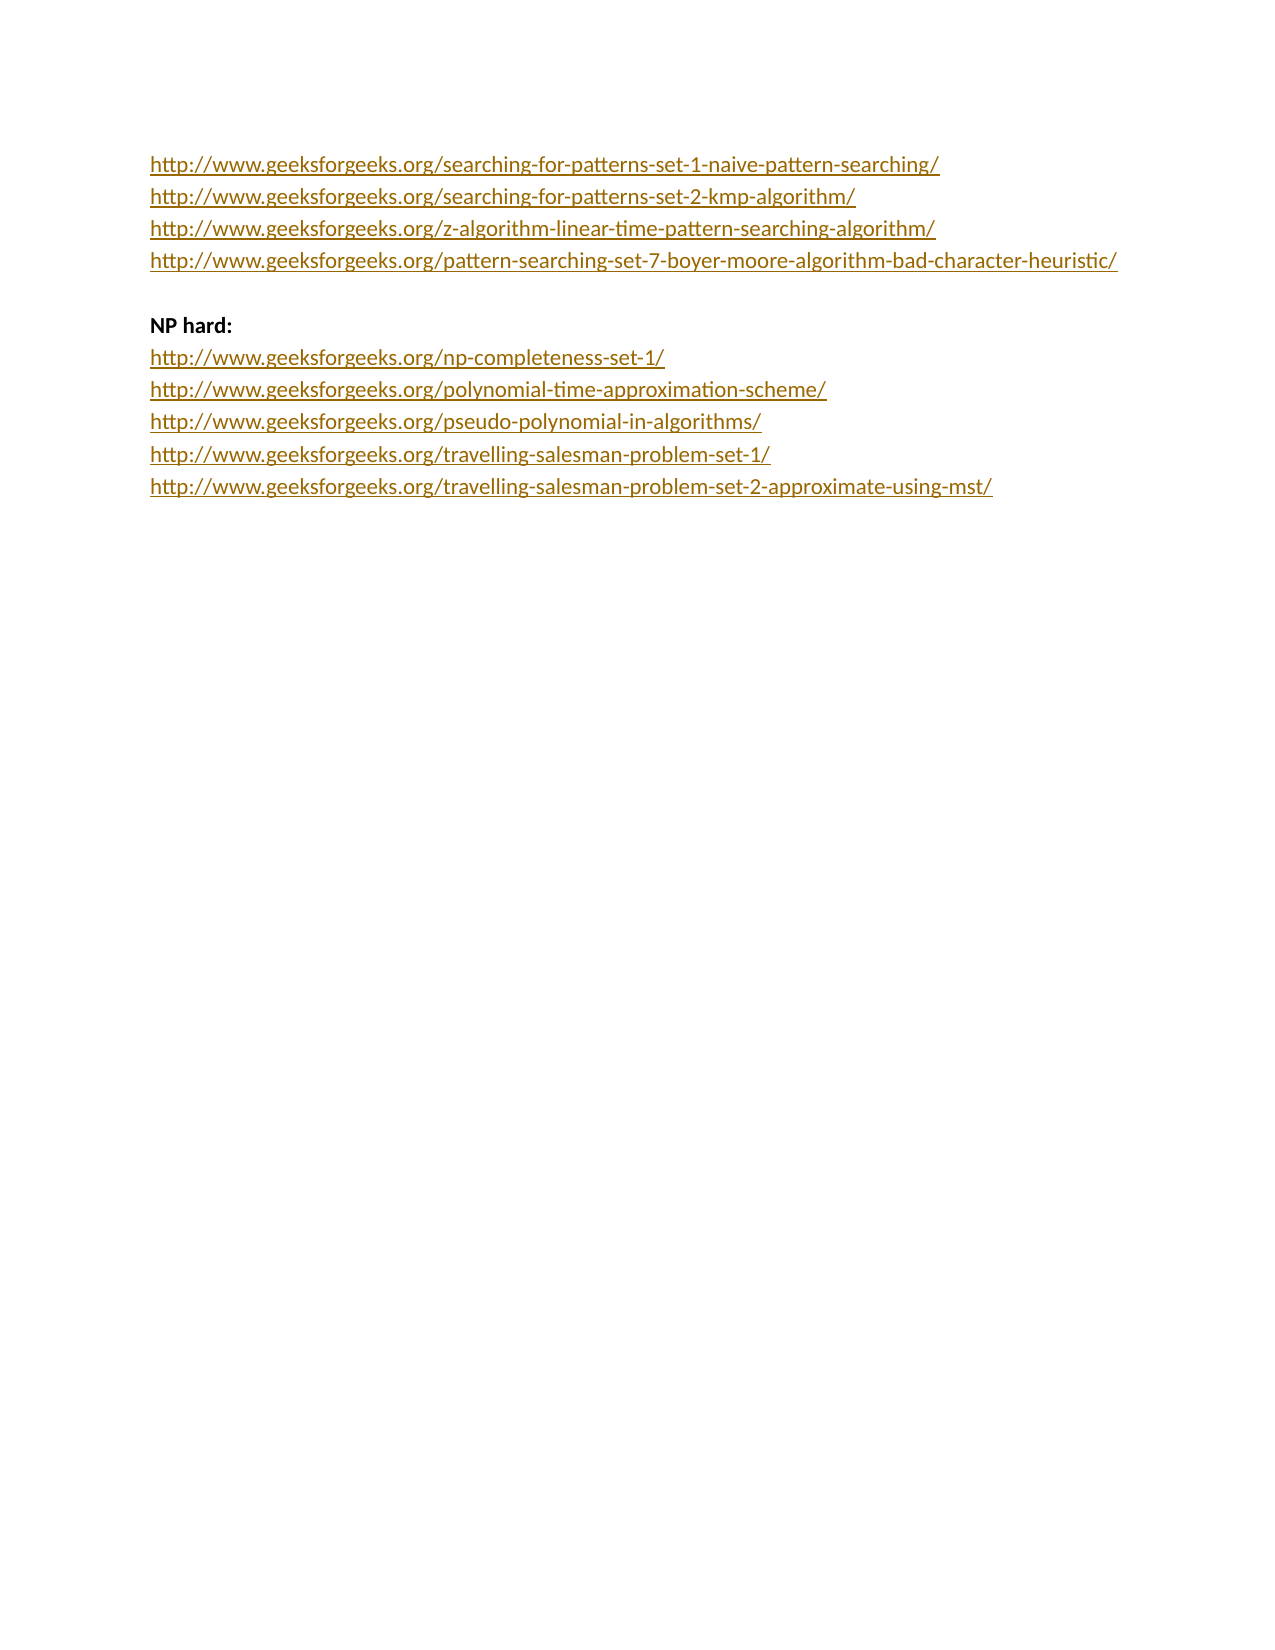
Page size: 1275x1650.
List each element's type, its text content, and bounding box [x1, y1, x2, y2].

list http://www.geeksforgeeks.org/pseudo-polynomial-in-algorithms/ [150, 407, 1125, 436]
list http://www.geeksforgeeks.org/np-completeness-set-1/ [150, 343, 1125, 371]
list http://www.geeksforgeeks.org/searching-for-patterns-set-1-naive-pattern-searching/ [150, 150, 1125, 178]
list http://www.geeksforgeeks.org/travelling-salesman-problem-set-1/ [150, 440, 1125, 468]
list http://www.geeksforgeeks.org/pattern-searching-set-7-boyer-moore-algorithm-bad-character-heuristic/ [150, 247, 1125, 274]
list http://www.geeksforgeeks.org/travelling-salesman-problem-set-2-approximate-using-mst/ [150, 472, 1125, 500]
list http://www.geeksforgeeks.org/z-algorithm-linear-time-pattern-searching-algorithm/ [150, 214, 1125, 242]
list http://www.geeksforgeeks.org/searching-for-patterns-set-2-kmp-algorithm/ [150, 182, 1125, 210]
list http://www.geeksforgeeks.org/polynomial-time-approximation-scheme/ [150, 375, 1125, 403]
list NP hard: [150, 311, 1125, 339]
